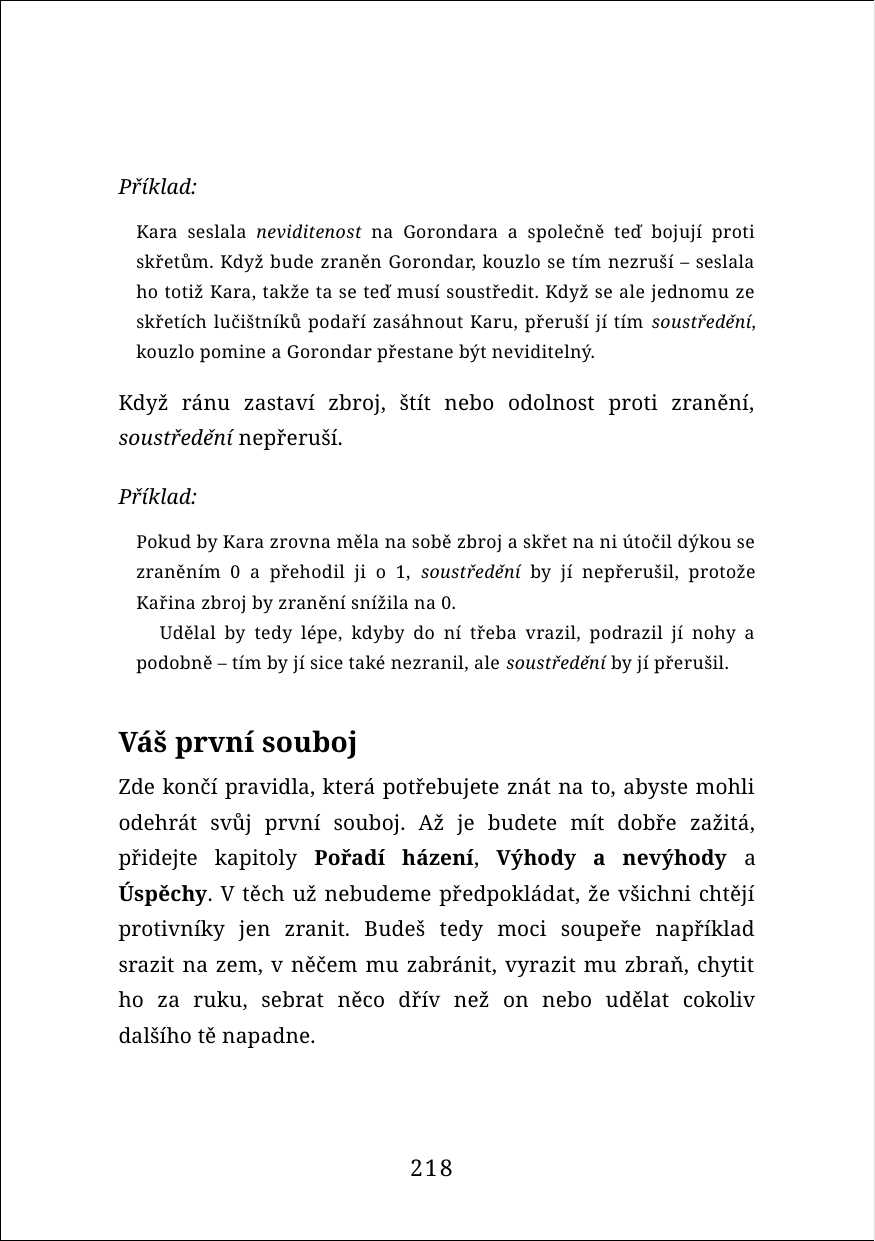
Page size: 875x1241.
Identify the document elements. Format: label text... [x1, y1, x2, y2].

text Zde končí pravidla, která potřebujete znát na to, abyste mohli odehrát svůj první souboj. Až je budete mít dobře zažitá, přidejte kapitoly Pořadí házení, Výhody a nevýhody a Úspěchy. V těch už nebudeme předpokládat, že všichni chtějí protivníky jen zranit. Budeš tedy moci soupeře například srazit na zem, v něčem mu zabránit, vyrazit mu zbraň, chytit ho za ruku, sebrat něco dřív než on nebo udělat cokoliv dalšího tě napadne. [118, 772, 756, 1049]
text Příklad: [118, 482, 756, 511]
text Příklad: [118, 172, 756, 200]
text Když ránu zastaví zbroj, štít nebo odolnost proti zranění, soustředění nepřeruší. [118, 388, 756, 452]
subtitle Váš první souboj [118, 722, 756, 761]
text Pokud by Kara zrovna měla na sobě zbroj a skřet na ni útočil dýkou se zraněním 0 a přehodil ji o 1, soustředění by jí nepřerušil, protože Kařina zbroj by zranění snížila na 0. Udělal by tedy lépe, kdyby do ní třeba vrazil, podrazil jí nohy a podobně – tím by jí sice také nezranil, ale soustředění by jí přerušil. [136, 530, 756, 675]
text Kara seslala neviditenost na Gorondara a společně teď bojují proti skřetům. Když bude zraněn Gorondar, kouzlo se tím nezruší – seslala ho totiž Kara, takže ta se teď musí soustředit. Když se ale jednomu ze skřetích lučištníků podaří zasáhnout Karu, přeruší jí tím soustředění, kouzlo pomine a Gorondar přestane být neviditelný. [136, 219, 756, 364]
